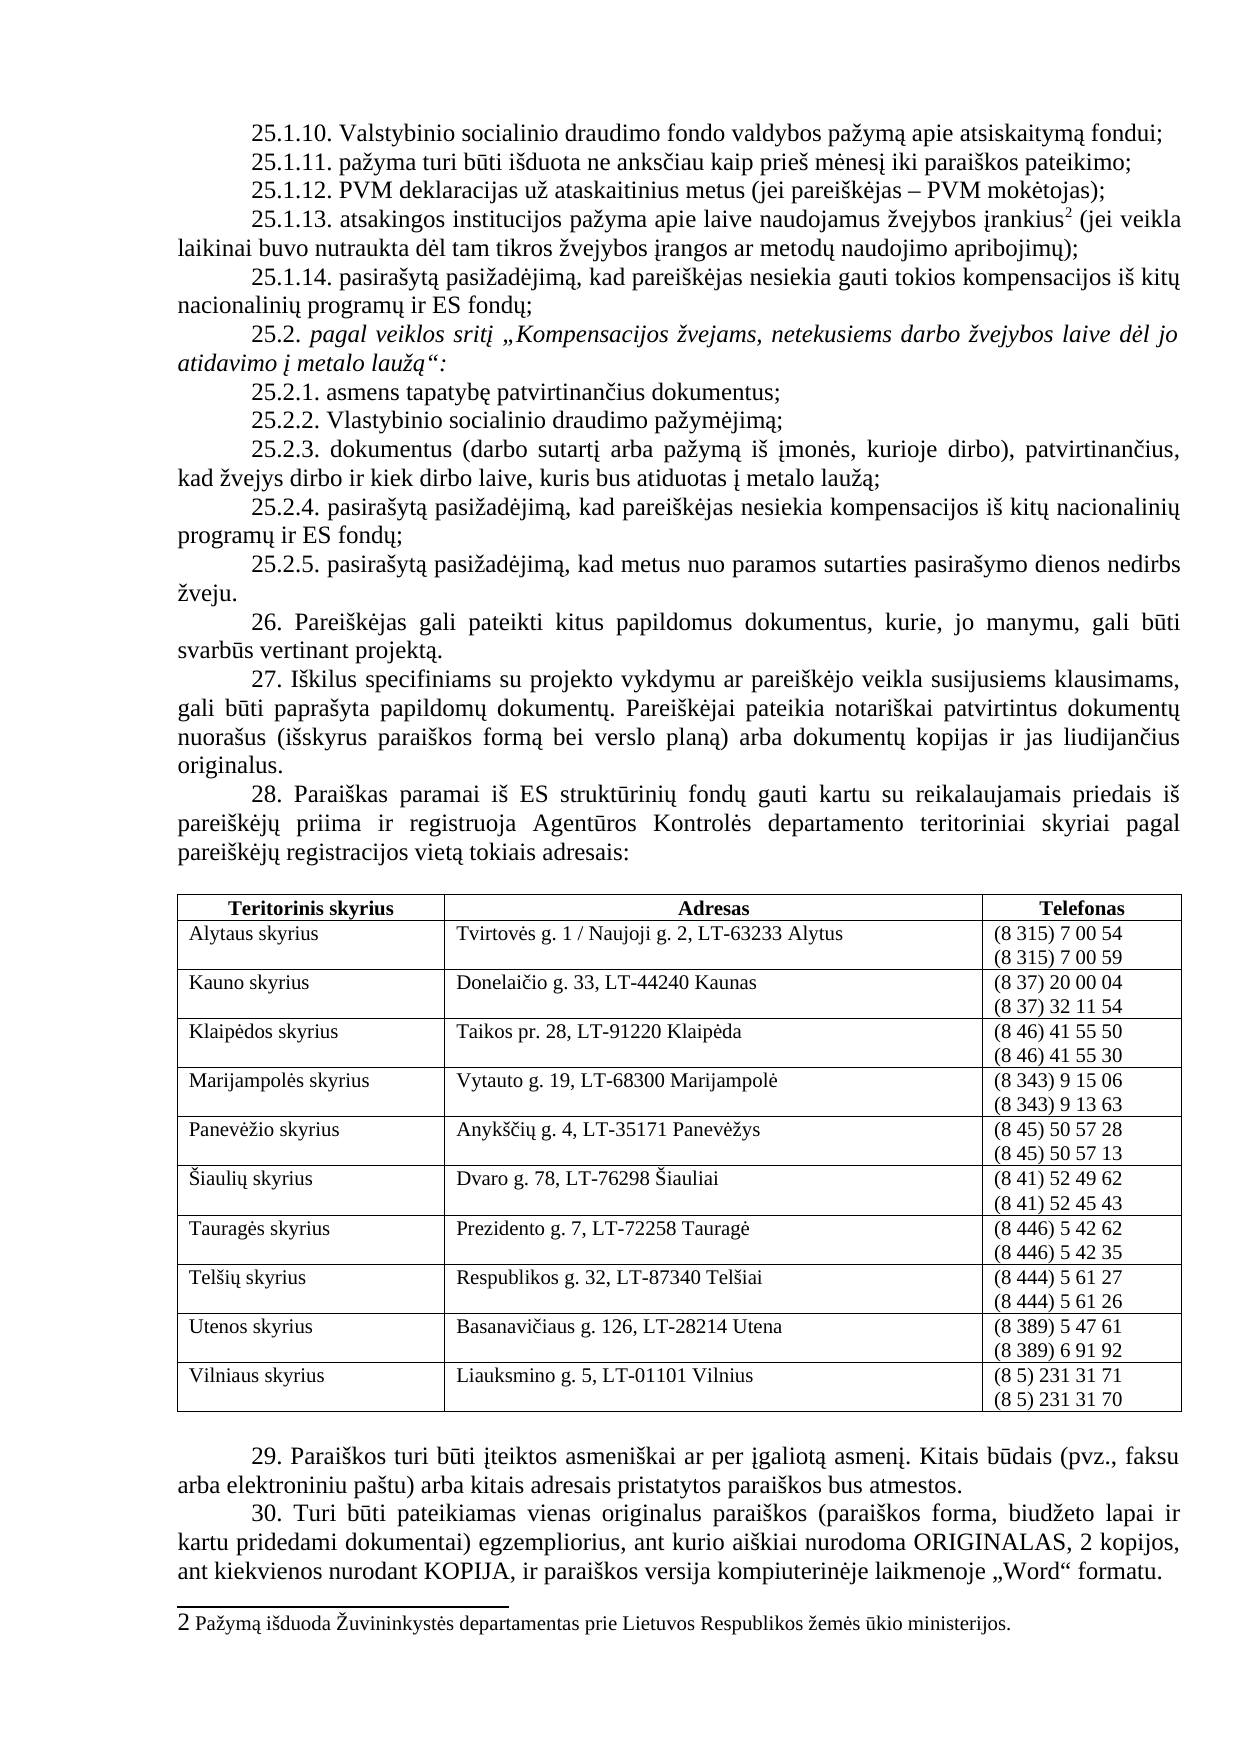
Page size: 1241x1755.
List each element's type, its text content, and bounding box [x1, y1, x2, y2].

table_cell Respublikos g. 32, LT-87340 Telšiai [445, 1265, 982, 1313]
table_cell (8 343) 9 15 06 (8 343) 9 13 63 [983, 1068, 1181, 1116]
table_cell Dvaro g. 78, LT-76298 Šiauliai [445, 1166, 982, 1214]
text 27. Iškilus specifiniams su projekto vykdymu ar pareiškėjo veikla susijusiems klausimams, gali būti paprašyta papildomų dokumentų. Pareiškėjai pateikia notariškai patvirtintus dokumentų nuorašus (išskyrus paraiškos formą bei verslo planą) arba dokumentų kopijas ir jas liudijančius originalus. [177, 664, 1181, 779]
table_cell Alytaus skyrius [178, 921, 444, 969]
table_cell (8 37) 20 00 04 (8 37) 32 11 54 [983, 970, 1181, 1018]
table_cell (8 389) 5 47 61 (8 389) 6 91 92 [983, 1314, 1181, 1362]
table_cell (8 45) 50 57 28 (8 45) 50 57 13 [983, 1117, 1181, 1165]
text 25.1.14. pasirašytą pasižadėjimą, kad pareiškėjas nesiekia gauti tokios kompensacijos iš kitų nacionalinių programų ir ES fondų; [177, 262, 1181, 319]
table_cell Panevėžio skyrius [178, 1117, 444, 1165]
table_cell Klaipėdos skyrius [178, 1019, 444, 1067]
text 25.1.10. Valstybinio socialinio draudimo fondo valdybos pažymą apie atsiskaitymą fondui; [177, 118, 1181, 147]
table_cell Kauno skyrius [178, 970, 444, 1018]
text 25.1.11. pažyma turi būti išduota ne anksčiau kaip prieš mėnesį iki paraiškos pateikimo; [177, 147, 1181, 176]
text 25.1.13. atsakingos institucijos pažyma apie laive naudojamus žvejybos įrankius (jei veikla laikinai buvo nutraukta dėl tam tikros žvejybos įrangos ar metodų naudojimo apribojimų); [177, 204, 1181, 262]
table_cell Taikos pr. 28, LT-91220 Klaipėda [445, 1019, 982, 1067]
text 25.2.4. pasirašytą pasižadėjimą, kad pareiškėjas nesiekia kompensacijos iš kitų nacionalinių programų ir ES fondų; [177, 492, 1181, 549]
table_cell Utenos skyrius [178, 1314, 444, 1362]
table_header Teritorinis skyrius [178, 895, 444, 919]
table_cell (8 444) 5 61 27 (8 444) 5 61 26 [983, 1265, 1181, 1313]
text 29. Paraiškos turi būti įteiktos asmeniškai ar per įgaliotą asmenį. Kitais būdais (pvz., faksu arba elektroniniu paštu) arba kitais adresais pristatytos paraiškos bus atmestos. [177, 1441, 1181, 1498]
table_cell Vytauto g. 19, LT-68300 Marijampolė [445, 1068, 982, 1116]
table_cell Prezidento g. 7, LT-72258 Tauragė [445, 1216, 982, 1264]
text 26. Pareiškėjas gali pateikti kitus papildomus dokumentus, kurie, jo manymu, gali būti svarbūs vertinant projektą. [177, 607, 1181, 664]
table_header Telefonas [983, 895, 1181, 919]
table_cell (8 5) 231 31 71 (8 5) 231 31 70 [983, 1363, 1181, 1411]
table_cell Šiaulių skyrius [178, 1166, 444, 1214]
table_cell Anykščių g. 4, LT-35171 Panevėžys [445, 1117, 982, 1165]
table_cell Liauksmino g. 5, LT-01101 Vilnius [445, 1363, 982, 1411]
text 25.2.3. dokumentus (darbo sutartį arba pažymą iš įmonės, kurioje dirbo), patvirtinančius, kad žvejys dirbo ir kiek dirbo laive, kuris bus atiduotas į metalo laužą; [177, 434, 1181, 492]
table_cell (8 41) 52 49 62 (8 41) 52 45 43 [983, 1166, 1181, 1214]
table_header Adresas [445, 895, 982, 919]
table_cell Tauragės skyrius [178, 1216, 444, 1264]
table_cell Telšių skyrius [178, 1265, 444, 1313]
text 25.1.12. PVM deklaracijas už ataskaitinius metus (jei pareiškėjas – PVM mokėtojas); [177, 176, 1181, 204]
table_cell Vilniaus skyrius [178, 1363, 444, 1411]
table_cell (8 315) 7 00 54 (8 315) 7 00 59 [983, 921, 1181, 969]
table_cell Marijampolės skyrius [178, 1068, 444, 1116]
text Pažymą išduoda Žuvininkystės departamentas prie Lietuvos Respublikos žemės ūkio ministerijos. [177, 1607, 1181, 1636]
table_cell (8 446) 5 42 62 (8 446) 5 42 35 [983, 1216, 1181, 1264]
table_cell Donelaičio g. 33, LT-44240 Kaunas [445, 970, 982, 1018]
table_cell Tvirtovės g. 1 / Naujoji g. 2, LT-63233 Alytus [445, 921, 982, 969]
table_cell (8 46) 41 55 50 (8 46) 41 55 30 [983, 1019, 1181, 1067]
text 25.2.2. Vlastybinio socialinio draudimo pažymėjimą; [177, 406, 1181, 434]
text 28. Paraiškas paramai iš ES struktūrinių fondų gauti kartu su reikalaujamais priedais iš pareiškėjų priima ir registruoja Agentūros Kontrolės departamento teritoriniai skyriai pagal pareiškėjų registracijos vietą tokiais adresais: [177, 779, 1181, 866]
text 25.2. pagal veiklos sritį „Kompensacijos žvejams, netekusiems darbo žvejybos laive dėl jo atidavimo į metalo laužą“: [177, 319, 1181, 377]
table_cell Basanavičiaus g. 126, LT-28214 Utena [445, 1314, 982, 1362]
text 25.2.5. pasirašytą pasižadėjimą, kad metus nuo paramos sutarties pasirašymo dienos nedirbs žveju. [177, 549, 1181, 607]
text 25.2.1. asmens tapatybę patvirtinančius dokumentus; [177, 377, 1181, 406]
text 30. Turi būti pateikiamas vienas originalus paraiškos (paraiškos forma, biudžeto lapai ir kartu pridedami dokumentai) egzempliorius, ant kurio aiškiai nurodoma ORIGINALAS, 2 kopijos, ant kiekvienos nurodant KOPIJA, ir paraiškos versija kompiuterinėje laikmenoje „Word“ formatu. [177, 1498, 1181, 1585]
